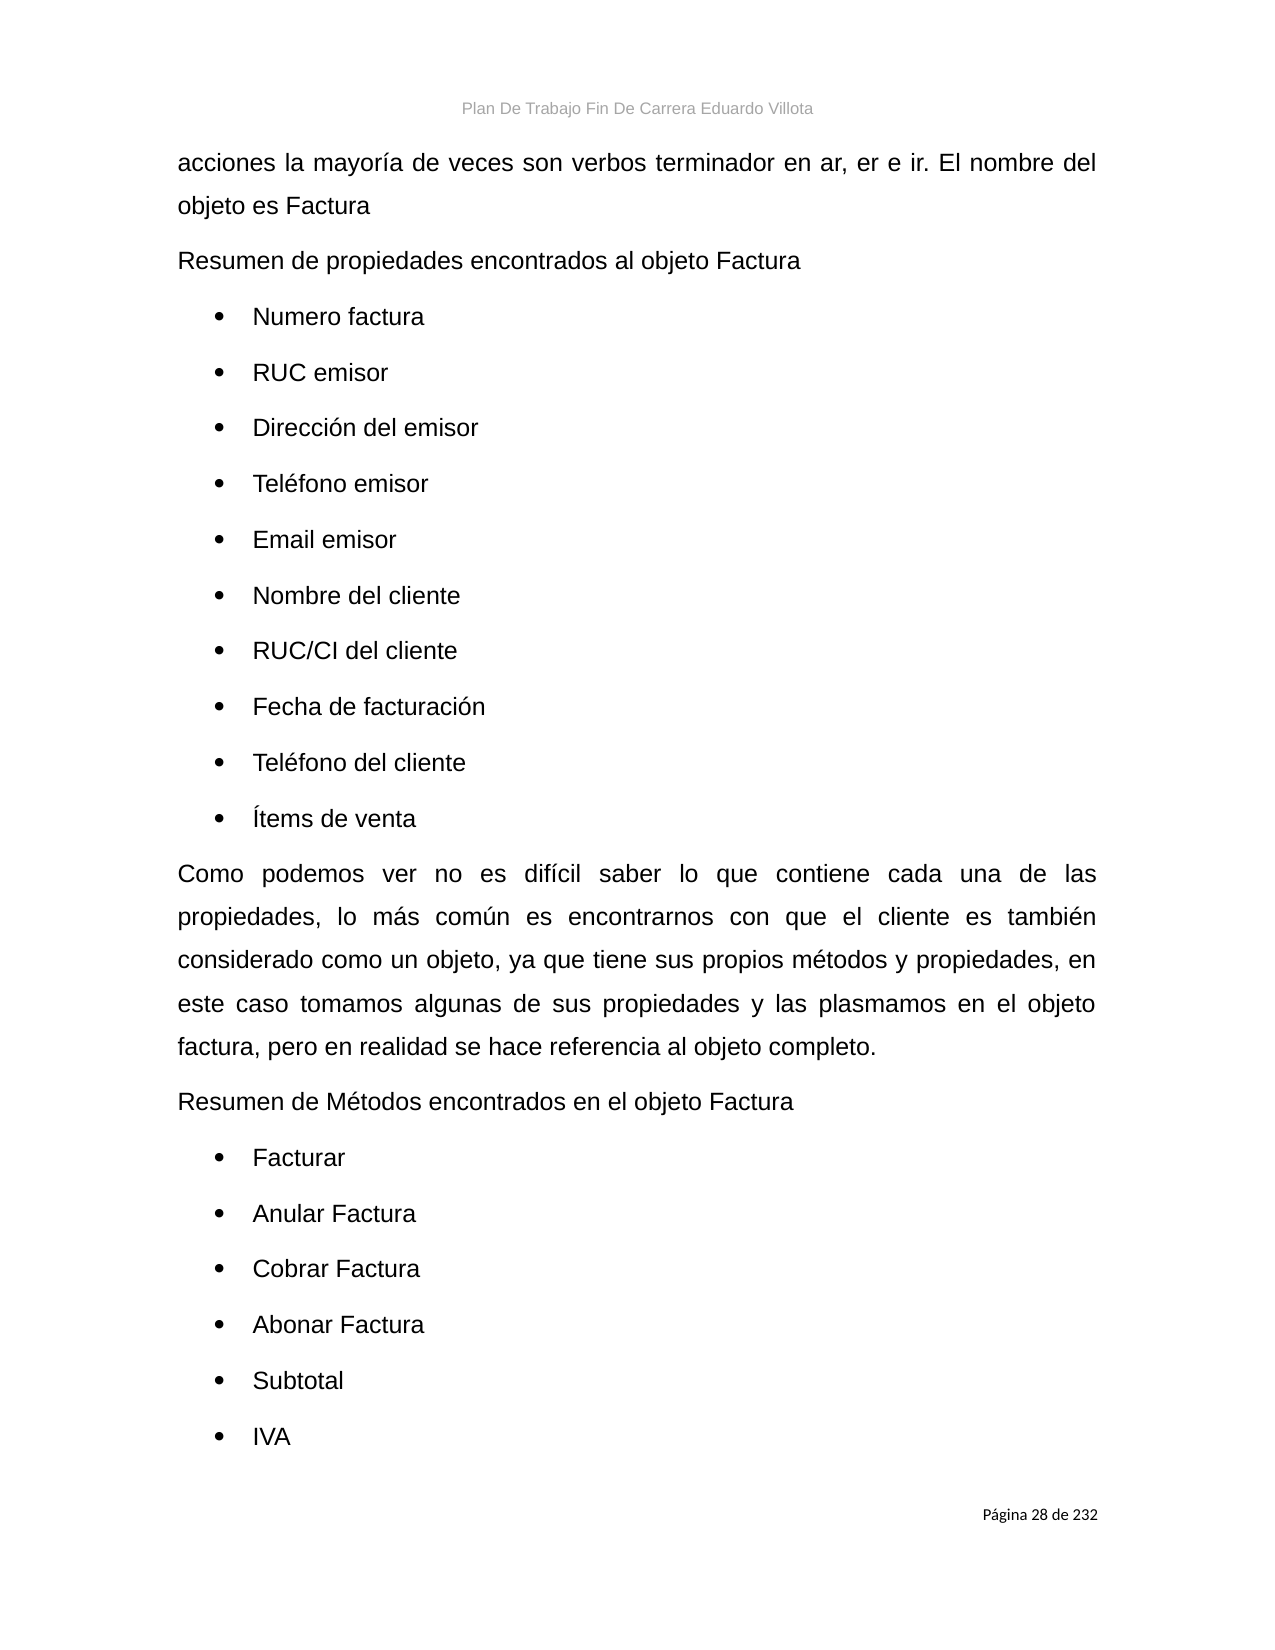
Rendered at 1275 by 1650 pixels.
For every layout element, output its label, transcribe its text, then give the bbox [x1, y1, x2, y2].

list RUC emisor [215, 358, 1098, 387]
list Dirección del emisor [215, 413, 1098, 442]
list Abonar Factura [215, 1310, 1098, 1339]
list Cobrar Factura [215, 1254, 1098, 1283]
list IVA [215, 1422, 1098, 1451]
text Como podemos ver no es difícil saber lo que contiene cada una de las propiedades, lo más común es encontrarnos con que el cliente es también considerado como un objeto, ya que tiene sus propios métodos y propiedades, en este caso tomamos algunas de sus propiedades y las plasmamos en el objeto factura, pero en realidad se hace referencia al objeto completo. [177, 859, 1098, 1061]
list Teléfono del cliente [215, 748, 1098, 777]
list Subtotal [215, 1366, 1098, 1395]
list RUC/CI del cliente [215, 636, 1098, 665]
text Resumen de Métodos encontrados en el objeto Factura [177, 1087, 1098, 1116]
list Ítems de venta [215, 803, 1098, 832]
list Email emisor [215, 525, 1098, 554]
list Numero factura [215, 302, 1098, 331]
list Facturar [215, 1143, 1098, 1172]
list Nombre del cliente [215, 581, 1098, 609]
list Fecha de facturación [215, 692, 1098, 721]
list Teléfono emisor [215, 469, 1098, 498]
text acciones la mayoría de veces son verbos terminador en ar, er e ir. El nombre del objeto es Factura [177, 148, 1098, 219]
list Anular Factura [215, 1199, 1098, 1228]
text Resumen de propiedades encontrados al objeto Factura [177, 246, 1098, 275]
